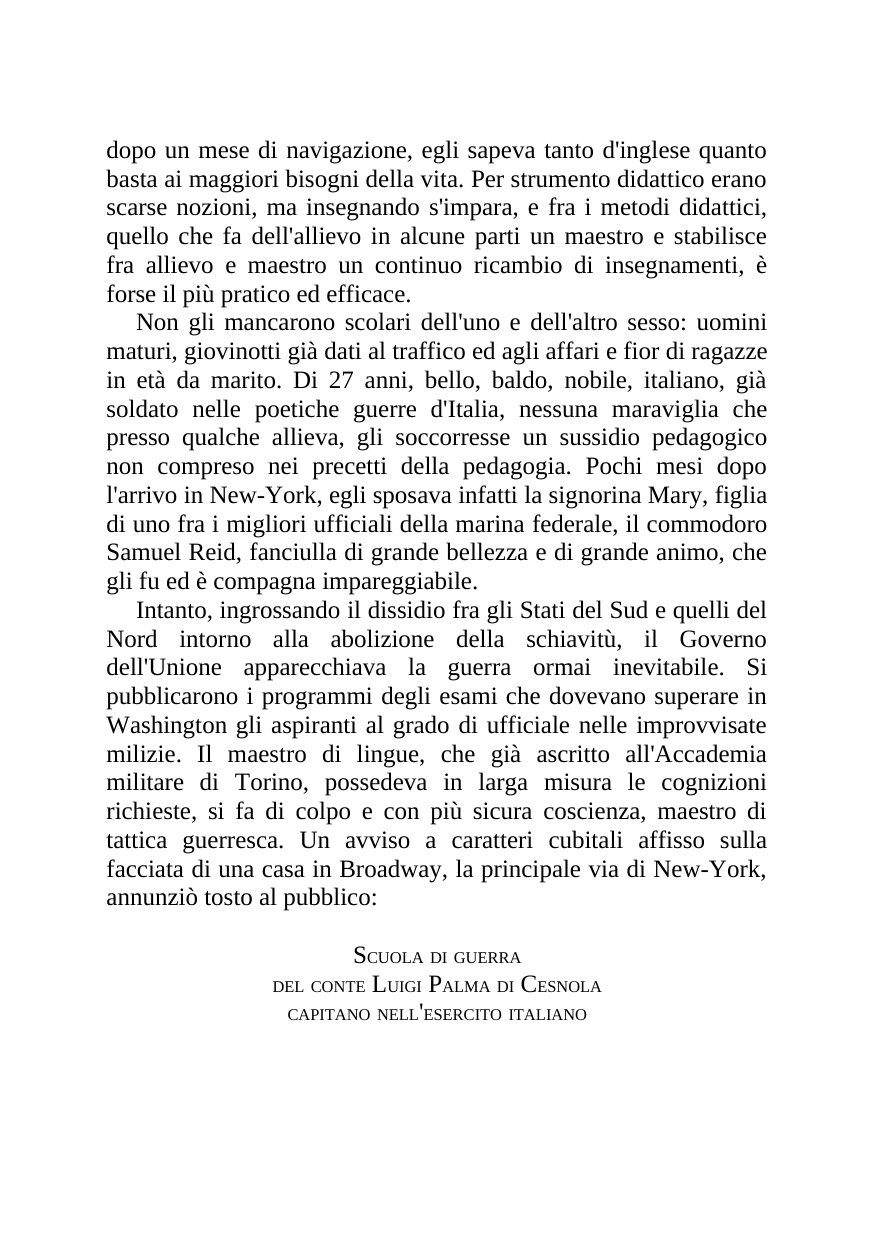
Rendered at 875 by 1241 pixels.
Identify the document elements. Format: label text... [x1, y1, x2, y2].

text Intanto, ingrossando il dissidio fra gli Stati del Sud e quelli del Nord intorno alla abolizione della schiavitù, il Governo dell'Unione apparecchiava la guerra ormai inevitabile. Si pubblicarono i programmi degli esami che dovevano superare in Washington gli aspiranti al grado di ufficiale nelle improvvisate milizie. Il maestro di lingue, che già ascritto all'Accademia militare di Torino, possedeva in larga misura le cognizioni richieste, si fa di colpo e con più sicura coscienza, maestro di tattica guerresca. Un avviso a caratteri cubitali affisso sulla facciata di una casa in Broadway, la principale via di New-York, annunziò tosto al pubblico: [106, 595, 768, 911]
text del conte Luigi Palma di Cesnola [106, 969, 768, 997]
text capitano nell'esercito italiano [106, 997, 768, 1026]
text Non gli mancarono scolari dell'uno e dell'altro sesso: uomini maturi, giovinotti già dati al traffico ed agli affari e fior di ragazze in età da marito. Di 27 anni, bello, baldo, nobile, italiano, già soldato nelle poetiche guerre d'Italia, nessuna maraviglia che presso qualche allieva, gli soccorresse un sussidio pedagogico non compreso nei precetti della pedagogia. Pochi mesi dopo l'arrivo in New-York, egli sposava infatti la signorina Mary, figlia di uno fra i migliori ufficiali della marina federale, il commodoro Samuel Reid, fanciulla di grande bellezza e di grande animo, che gli fu ed è compagna impareggiabile. [106, 307, 768, 595]
text dopo un mese di navigazione, egli sapeva tanto d'inglese quanto basta ai maggiori bisogni della vita. Per strumento didattico erano scarse nozioni, ma insegnando s'impara, e fra i metodi didattici, quello che fa dell'allievo in alcune parti un maestro e stabilisce fra allievo e maestro un continuo ricambio di insegnamenti, è forse il più pratico ed efficace. [106, 135, 768, 307]
text Scuola di guerra [106, 940, 768, 969]
